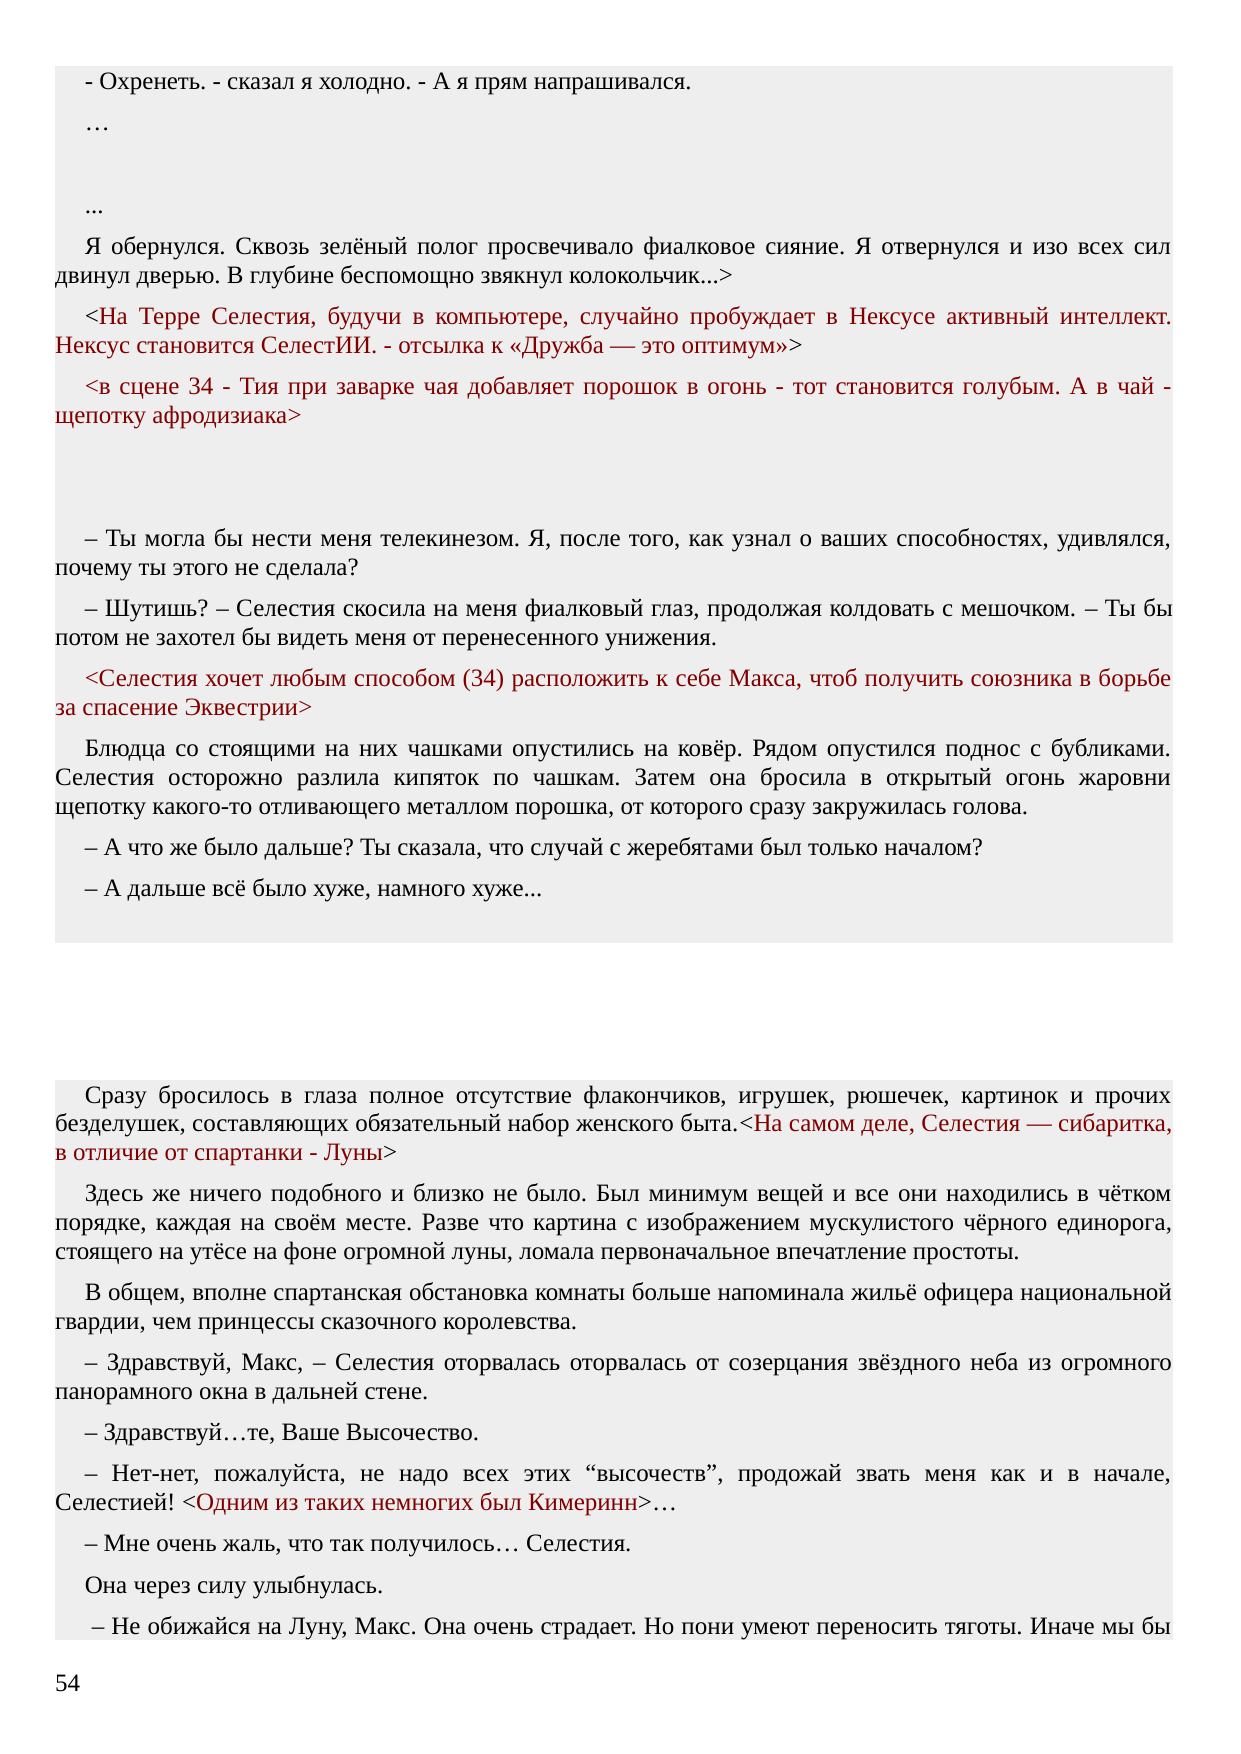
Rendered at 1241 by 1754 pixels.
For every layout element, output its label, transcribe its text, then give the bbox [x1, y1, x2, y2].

text <Селестия хочет любым способом (34) расположить к себе Макса, чтоб получить союзника в борьбе за спасение Эквестрии> [55, 663, 1173, 721]
text <На Терре Селестия, будучи в компьютере, случайно пробуждает в Нексусе активный интеллект. Нексус становится СелестИИ. - отсылка к «Дружба — это оптимум»> [55, 301, 1173, 358]
text … [55, 107, 1173, 136]
text Сразу бросилось в глаза полное отсутствие флакончиков, игрушек, рюшечек, картинок и прочих безделушек, составляющих обязательный набор женского быта.<На самом деле, Селестия — сибаритка, в отличие от спартанки - Луны> [55, 1080, 1173, 1166]
text – Нет-нет, пожалуйста, не надо всех этих “высочеств”, продожай звать меня как и в начале, Селестией! <Одним из таких немногих был Кимеринн>… [55, 1458, 1173, 1516]
text Она через силу улыбнулась. [55, 1570, 1173, 1598]
text Я обернулся. Сквозь зелёный полог просвечивало фиалковое сияние. Я отвернулся и изо всех сил двинул дверью. В глубине беспомощно звякнул колокольчик...> [55, 231, 1173, 288]
text <в сцене 34 - Тия при заварке чая добавляет порошок в огонь - тот становится голубым. А в чай - щепотку афродизиака> [55, 371, 1173, 428]
text – Здравствуй…те, Ваше Высочество. [55, 1417, 1173, 1446]
text – Мне очень жаль, что так получилось… Селестия. [55, 1528, 1173, 1557]
text ... [55, 190, 1173, 218]
text – Не обижайся на Луну, Макс. Она очень страдает. Но пони умеют переносить тяготы. Иначе мы бы [55, 1611, 1173, 1640]
text В общем, вполне спартанская обстановка комнаты больше напоминала жильё офицера национальной гвардии, чем принцессы сказочного королевства. [55, 1277, 1173, 1335]
text – Шутишь? – Селестия скосила на меня фиалковый глаз, продолжая колдовать с мешочком. – Ты бы потом не захотел бы видеть меня от перенесенного унижения. [55, 593, 1173, 651]
text Блюдца со стоящими на них чашками опустились на ковёр. Рядом опустился поднос с бубликами. Селестия осторожно разлила кипяток по чашкам. Затем она бросила в открытый огонь жаровни щепотку какого-то отливающего металлом порошка, от которого сразу закружилась голова. [55, 733, 1173, 820]
text – А что же было дальше? Ты сказала, что случай с жеребятами был только началом? [55, 832, 1173, 861]
text – А дальше всё было хуже, намного хуже... [55, 873, 1173, 902]
text – Здравствуй, Макс, – Селестия оторвалась оторвалась от созерцания звёздного неба из огромного панорамного окна в дальней стене. [55, 1347, 1173, 1405]
text Здесь же ничего подобного и близко не было. Был минимум вещей и все они находились в чётком порядке, каждая на своём месте. Разве что картина с изображением мускулистого чёрного единорога, стоящего на утёсе на фоне огромной луны, ломала первоначальное впечатление простоты. [55, 1178, 1173, 1265]
text – Ты могла бы нести меня телекинезом. Я, после того, как узнал о ваших способностях, удивлялся, почему ты этого не сделала? [55, 523, 1173, 581]
text - Охренеть. - сказал я холодно. - А я прям напрашивался. [55, 66, 1173, 95]
